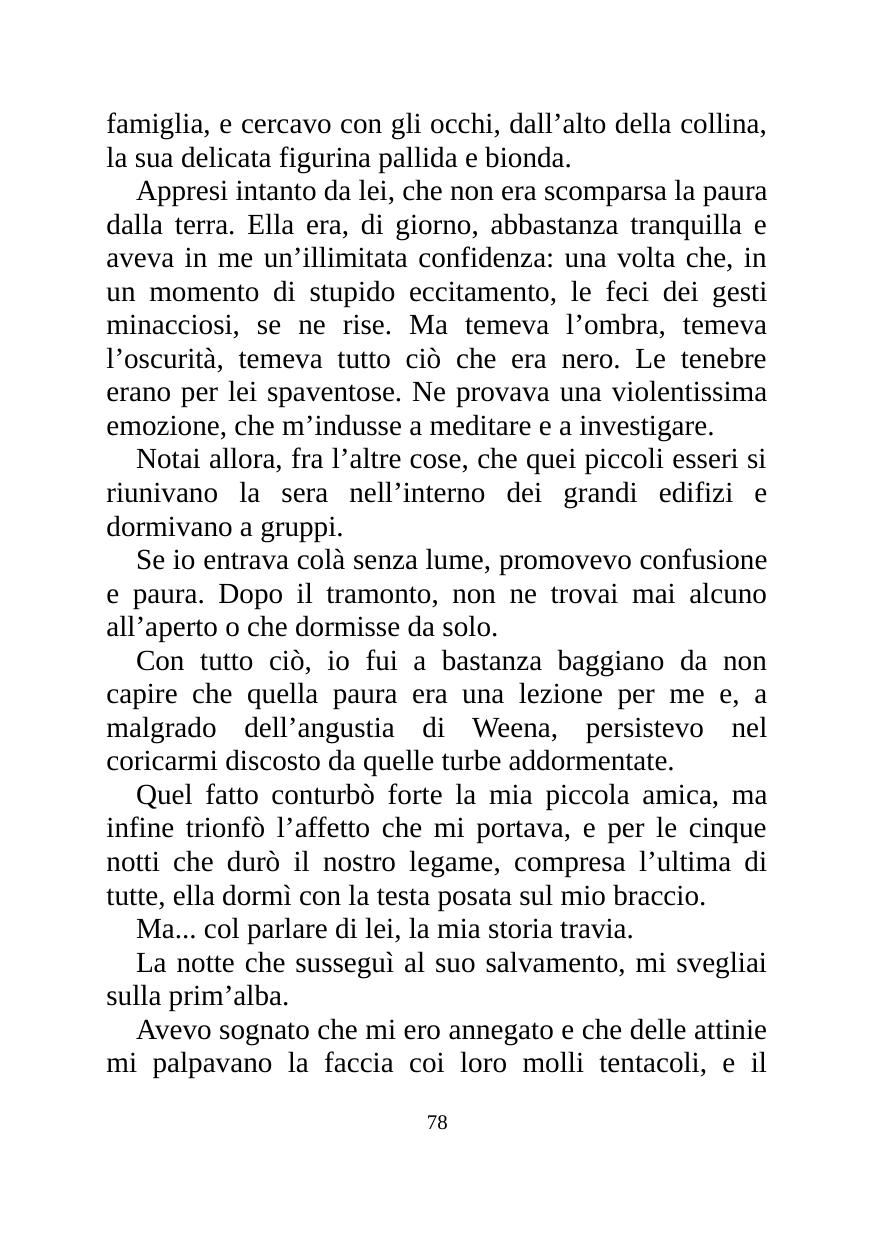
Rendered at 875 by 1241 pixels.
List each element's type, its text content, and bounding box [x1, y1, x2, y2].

text Quel fatto conturbò forte la mia piccola amica, ma infine trionfò l’affetto che mi portava, e per le cinque notti che durò il nostro legame, compresa l’ultima di tutte, ella dormì con la testa posata sul mio braccio. [106, 777, 768, 911]
text famiglia, e cercavo con gli occhi, dall’alto della collina, la sua delicata figurina pallida e bionda. [106, 106, 768, 173]
text Se io entrava colà senza lume, promovevo confusione e paura. Dopo il tramonto, non ne trovai mai alcuno all’aperto o che dormisse da solo. [106, 542, 768, 643]
text La notte che susseguì al suo salvamento, mi svegliai sulla prim’alba. [106, 945, 768, 1012]
text Avevo sognato che mi ero annegato e che delle attinie mi palpavano la faccia coi loro molli tentacoli, e il [106, 1012, 768, 1079]
text Appresi intanto da lei, che non era scomparsa la paura dalla terra. Ella era, di giorno, abbastanza tranquilla e aveva in me un’illimitata confidenza: una volta che, in un momento di stupido eccitamento, le feci dei gesti minacciosi, se ne rise. Ma temeva l’ombra, temeva l’oscurità, temeva tutto ciò che era nero. Le tenebre erano per lei spaventose. Ne provava una violentissima emozione, che m’indusse a meditare e a investigare. [106, 173, 768, 442]
text Ma... col parlare di lei, la mia storia travia. [106, 911, 768, 945]
text Con tutto ciò, io fui a bastanza baggiano da non capire che quella paura era una lezione per me e, a malgrado dell’angustia di Weena, persistevo nel coricarmi discosto da quelle turbe addormentate. [106, 643, 768, 777]
text Notai allora, fra l’altre cose, che quei piccoli esseri si riunivano la sera nell’interno dei grandi edifizi e dormivano a gruppi. [106, 442, 768, 542]
